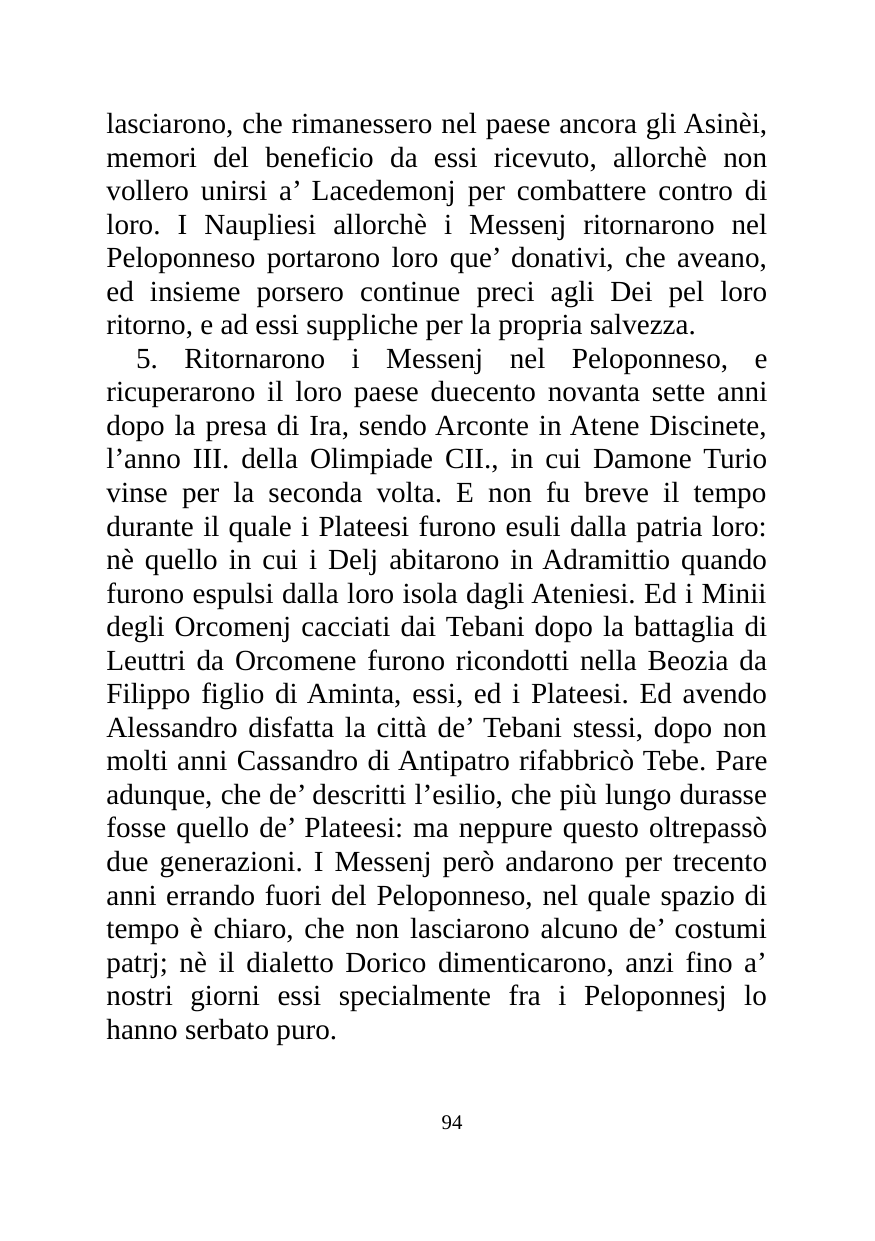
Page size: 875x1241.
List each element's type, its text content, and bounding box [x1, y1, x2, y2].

text 5. Ritornarono i Messenj nel Peloponneso, e ricuperarono il loro paese duecento novanta sette anni dopo la presa di Ira, sendo Arconte in Atene Discinete, l’anno III. della Olimpiade CII., in cui Damone Turio vinse per la seconda volta. E non fu breve il tempo durante il quale i Plateesi furono esuli dalla patria loro: nè quello in cui i Delj abitarono in Adramittio quando furono espulsi dalla loro isola dagli Ateniesi. Ed i Minii degli Orcomenj cacciati dai Tebani dopo la battaglia di Leuttri da Orcomene furono ricondotti nella Beozia da Filippo figlio di Aminta, essi, ed i Plateesi. Ed avendo Alessandro disfatta la città de’ Tebani stessi, dopo non molti anni Cassandro di Antipatro rifabbricò Tebe. Pare adunque, che de’ descritti l’esilio, che più lungo durasse fosse quello de’ Plateesi: ma neppure questo oltrepassò due generazioni. I Messenj però andarono per trecento anni errando fuori del Peloponneso, nel quale spazio di tempo è chiaro, che non lasciarono alcuno de’ costumi patrj; nè il dialetto Dorico dimenticarono, anzi fino a’ nostri giorni essi specialmente fra i Peloponnesj lo hanno serbato puro. [106, 341, 768, 1045]
text lasciarono, che rimanessero nel paese ancora gli Asinèi, memori del beneficio da essi ricevuto, allorchè non vollero unirsi a’ Lacedemonj per combattere contro di loro. I Naupliesi allorchè i Messenj ritornarono nel Peloponneso portarono loro que’ donativi, che aveano, ed insieme porsero continue preci agli Dei pel loro ritorno, e ad essi suppliche per la propria salvezza. [106, 106, 768, 341]
